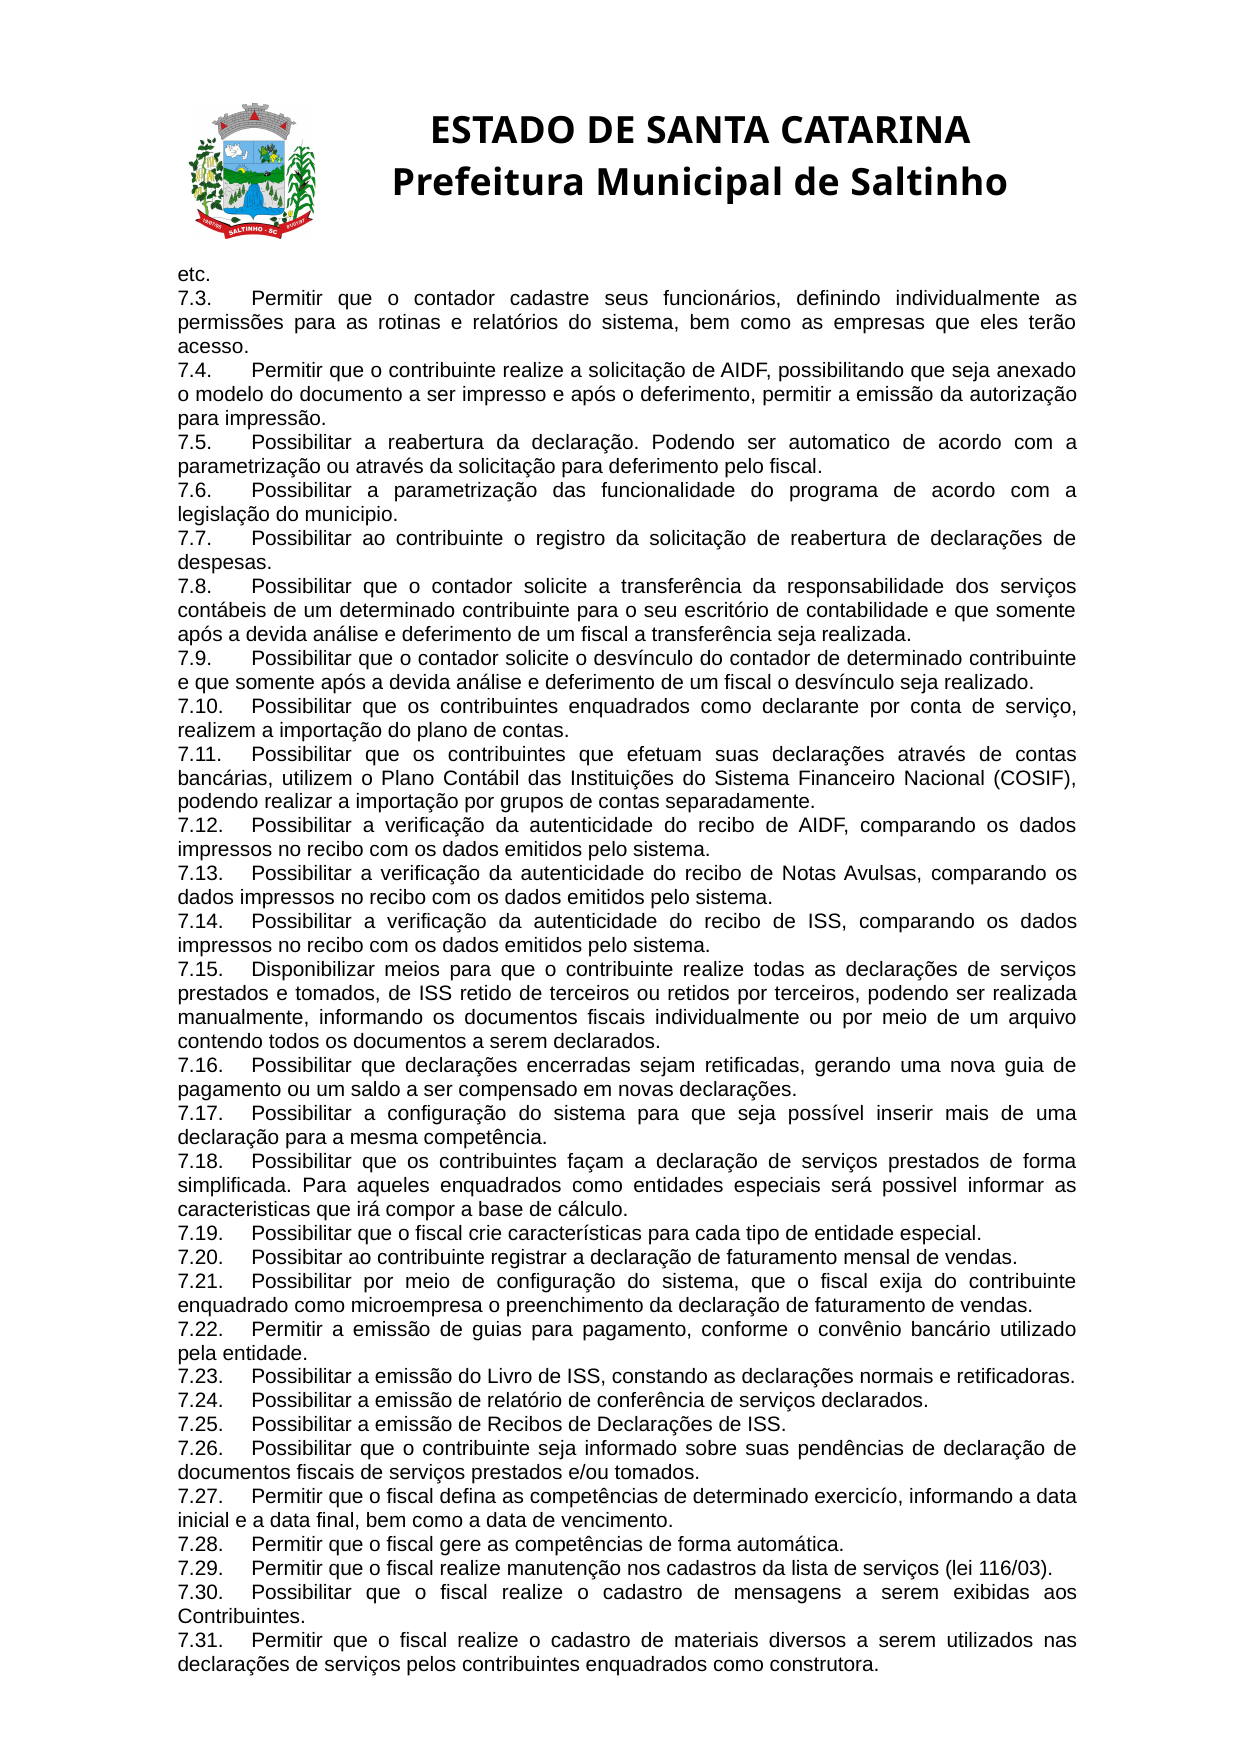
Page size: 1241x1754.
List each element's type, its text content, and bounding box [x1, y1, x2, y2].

list Possibilitar a verificação da autenticidade do recibo de ISS, comparando os dados impressos no recibo com os dados emitidos pelo sistema. [177, 909, 1078, 957]
list Disponibilizar meios para que o contribuinte realize todas as declarações de serviços prestados e tomados, de ISS retido de terceiros ou retidos por terceiros, podendo ser realizada manualmente, informando os documentos fiscais individualmente ou por meio de um arquivo contendo todos os documentos a serem declarados. [177, 957, 1078, 1053]
list Possibilitar ao contribuinte o registro da solicitação de reabertura de declarações de despesas. [177, 526, 1078, 574]
list Possibilitar que o contador solicite a transferência da responsabilidade dos serviços contábeis de um determinado contribuinte para o seu escritório de contabilidade e que somente após a devida análise e deferimento de um fiscal a transferência seja realizada. [177, 574, 1078, 646]
list Permitir que o fiscal defina as competências de determinado exercicío, informando a data inicial e a data final, bem como a data de vencimento. [177, 1484, 1078, 1532]
list Permitir que o contribuinte realize a solicitação de AIDF, possibilitando que seja anexado o modelo do documento a ser impresso e após o deferimento, permitir a emissão da autorização para impressão. [177, 358, 1078, 430]
list Possibilitar que os contribuintes enquadrados como declarante por conta de serviço, realizem a importação do plano de contas. [177, 693, 1078, 741]
list Possibilitar a verificação da autenticidade do recibo de Notas Avulsas, comparando os dados impressos no recibo com os dados emitidos pelo sistema. [177, 861, 1078, 909]
list Permitir a emissão de guias para pagamento, conforme o convênio bancário utilizado pela entidade. [177, 1316, 1078, 1364]
list Possibilitar que o fiscal realize o cadastro de mensagens a serem exibidas aos Contribuintes. [177, 1580, 1078, 1628]
list Possibilitar a configuração do sistema para que seja possível inserir mais de uma declaração para a mesma competência. [177, 1101, 1078, 1149]
list Permitir que o fiscal gere as competências de forma automática. [177, 1532, 1078, 1556]
list Permitir que o fiscal realize manutenção nos cadastros da lista de serviços (lei 116/03). [177, 1556, 1078, 1580]
list Possibilitar a reabertura da declaração. Podendo ser automatico de acordo com a parametrização ou através da solicitação para deferimento pelo fiscal. [177, 430, 1078, 478]
list Possibilitar que o contador solicite o desvínculo do contador de determinado contribuinte e que somente após a devida análise e deferimento de um fiscal o desvínculo seja realizado. [177, 646, 1078, 693]
list Possibilitar que o contribuinte seja informado sobre suas pendências de declaração de documentos fiscais de serviços prestados e/ou tomados. [177, 1436, 1078, 1484]
list Possibilitar a emissão do Livro de ISS, constando as declarações normais e retificadoras. [177, 1364, 1078, 1388]
list etc. [177, 262, 1078, 286]
list Possibilitar que os contribuintes façam a declaração de serviços prestados de forma simplificada. Para aqueles enquadrados como entidades especiais será possivel informar as caracteristicas que irá compor a base de cálculo. [177, 1149, 1078, 1221]
list Permitir que o fiscal realize o cadastro de materiais diversos a serem utilizados nas declarações de serviços pelos contribuintes enquadrados como construtora. [177, 1628, 1078, 1676]
list Possibitar ao contribuinte registrar a declaração de faturamento mensal de vendas. [177, 1244, 1078, 1268]
list Possibilitar que declarações encerradas sejam retificadas, gerando uma nova guia de pagamento ou um saldo a ser compensado em novas declarações. [177, 1053, 1078, 1101]
list Permitir que o contador cadastre seus funcionários, definindo individualmente as permissões para as rotinas e relatórios do sistema, bem como as empresas que eles terão acesso. [177, 286, 1078, 358]
list Possibilitar a verificação da autenticidade do recibo de AIDF, comparando os dados impressos no recibo com os dados emitidos pelo sistema. [177, 813, 1078, 861]
list Possibilitar a emissão de Recibos de Declarações de ISS. [177, 1412, 1078, 1436]
list Possibilitar por meio de configuração do sistema, que o fiscal exija do contribuinte enquadrado como microempresa o preenchimento da declaração de faturamento de vendas. [177, 1268, 1078, 1316]
list Possibilitar que os contribuintes que efetuam suas declarações através de contas bancárias, utilizem o Plano Contábil das Instituições do Sistema Financeiro Nacional (COSIF), podendo realizar a importação por grupos de contas separadamente. [177, 741, 1078, 813]
list Possibilitar a emissão de relatório de conferência de serviços declarados. [177, 1388, 1078, 1412]
list Possibilitar a parametrização das funcionalidade do programa de acordo com a legislação do municipio. [177, 478, 1078, 526]
list Possibilitar que o fiscal crie características para cada tipo de entidade especial. [177, 1221, 1078, 1244]
